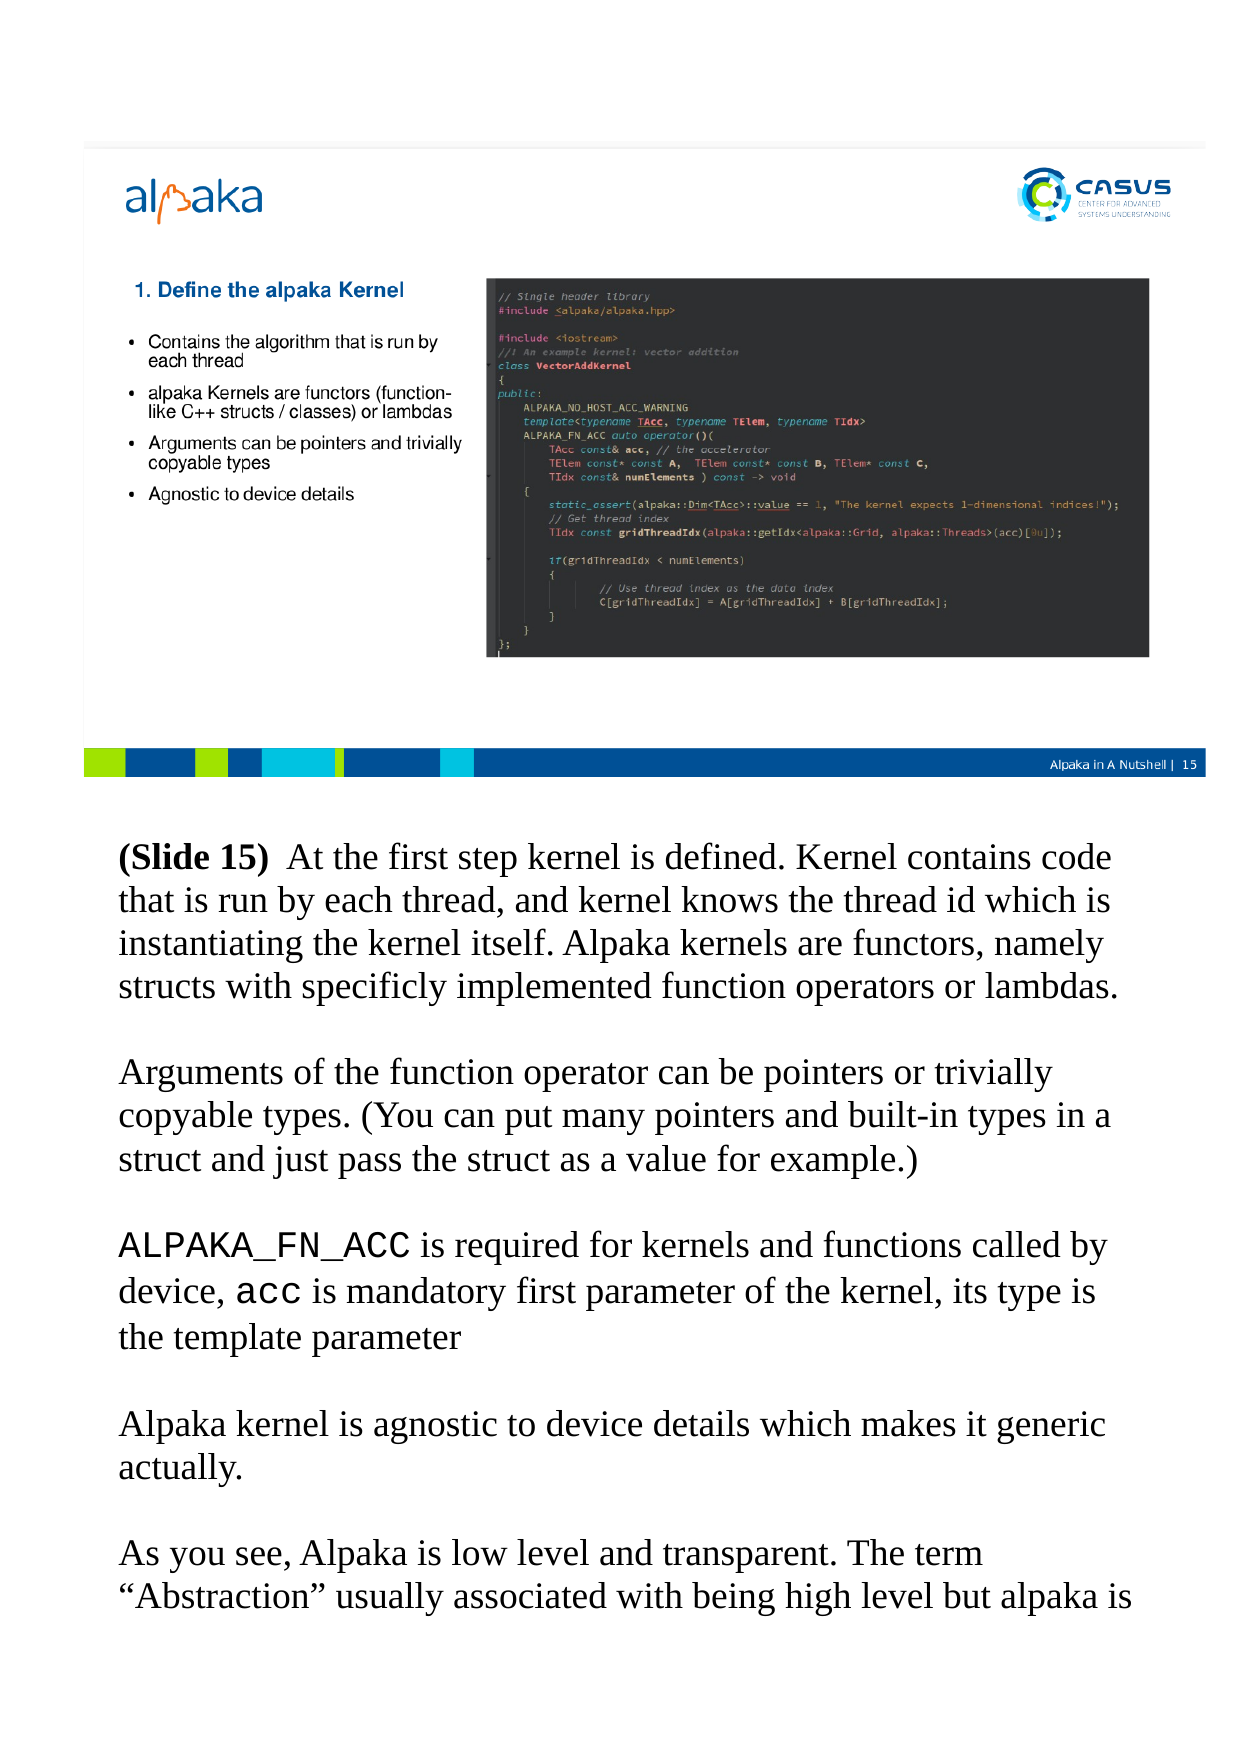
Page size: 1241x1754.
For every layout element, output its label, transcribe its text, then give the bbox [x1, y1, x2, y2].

text As you see, Alpaka is low level and transparent. The term “Abstraction” usually associated with being high level but alpaka is [118, 1530, 1140, 1617]
text ALPAKA_FN_ACC is required for kernels and functions called by device, acc is mandatory first parameter of the kernel, its type is the template parameter [118, 1222, 1140, 1358]
text (Slide 15) At the first step kernel is defined. Kernel contains code that is run by each thread, and kernel knows the thread id which is instantiating the kernel itself. Alpaka kernels are functors, namely structs with specificly implemented function operators or lambdas. [118, 834, 1140, 1007]
text Alpaka kernel is agnostic to device details which makes it generic actually. [118, 1401, 1140, 1487]
picture [83, 141, 1206, 777]
text Arguments of the function operator can be pointers or trivially copyable types. (You can put many pointers and built-in types in a struct and just pass the struct as a value for example.) [118, 1050, 1140, 1179]
